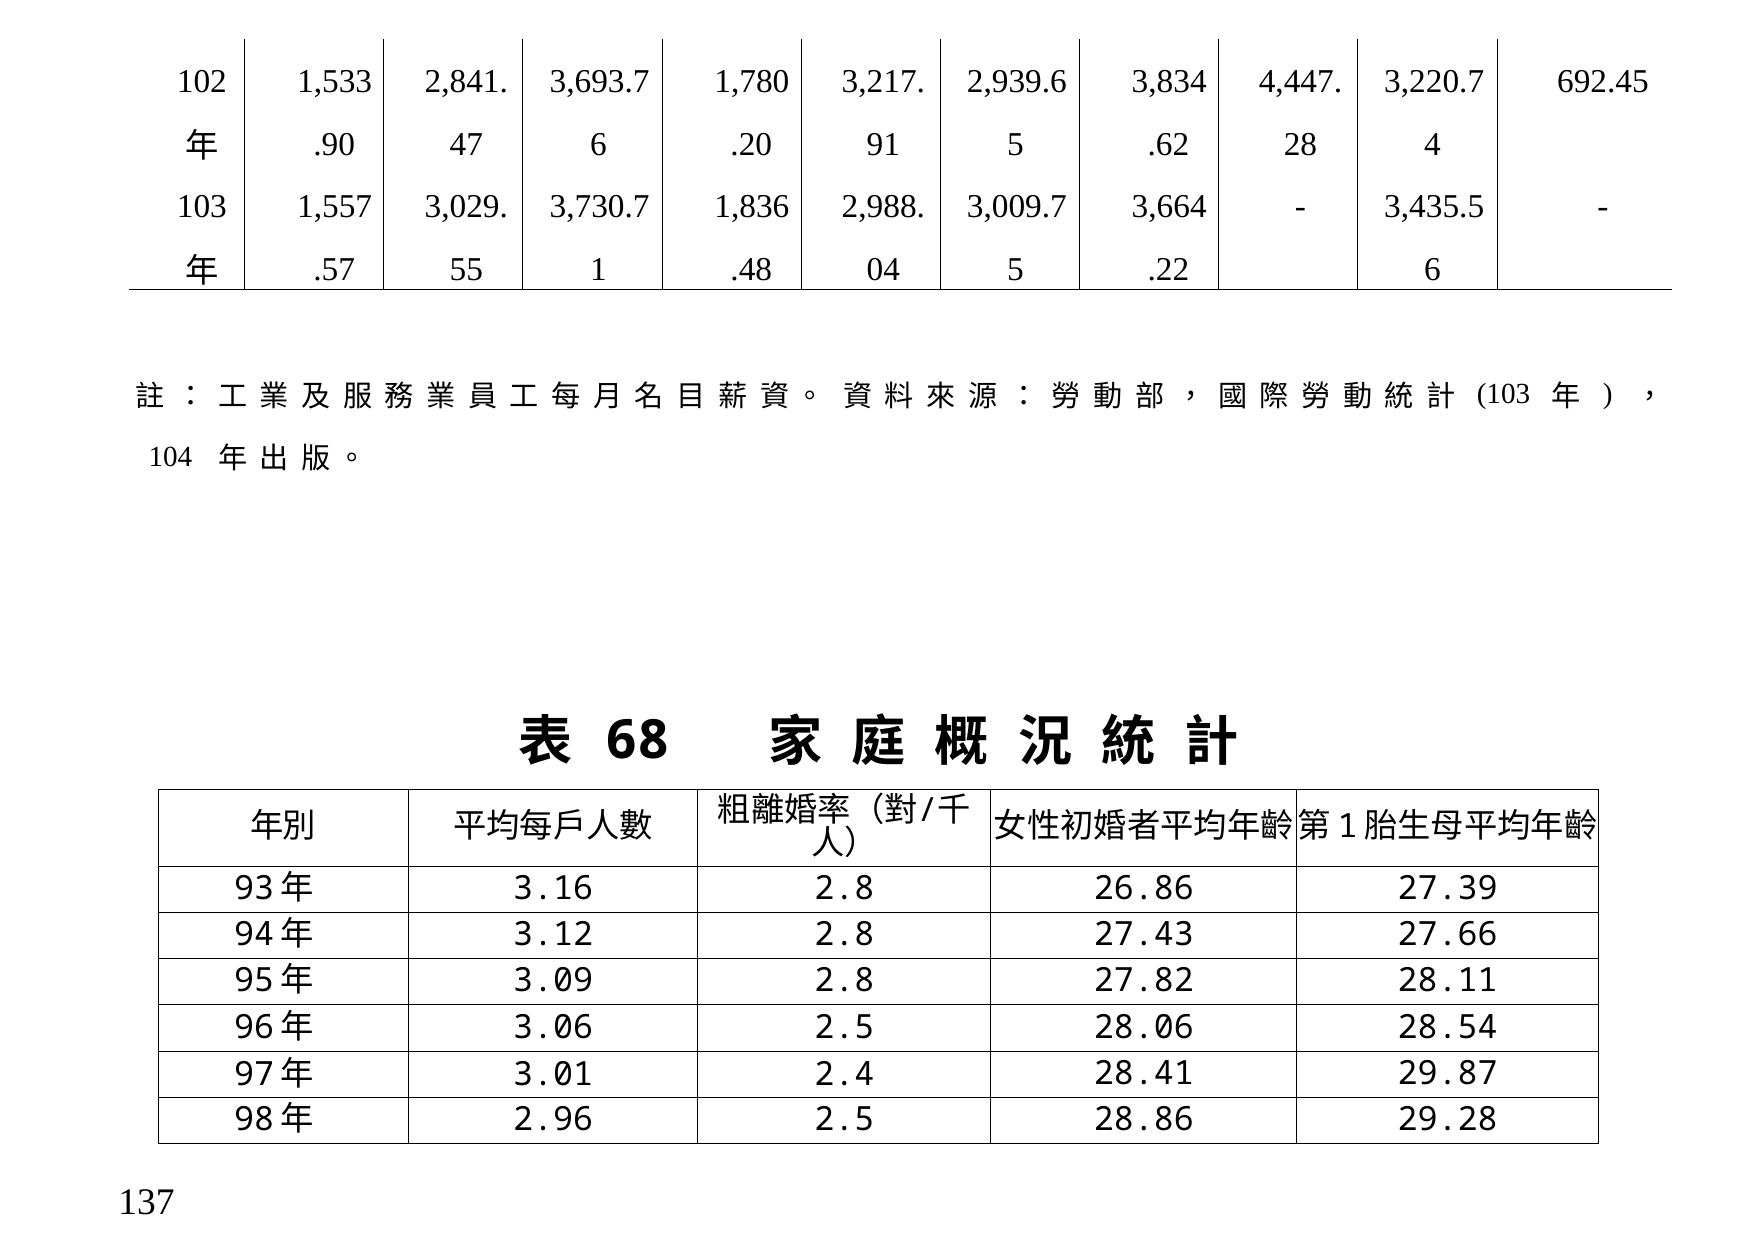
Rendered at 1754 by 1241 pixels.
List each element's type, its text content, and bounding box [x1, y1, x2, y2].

table_cell 28.11 [1297, 959, 1598, 1004]
table_cell 27.39 [1297, 867, 1598, 912]
table_cell 1,557.57 [245, 164, 383, 289]
table_cell 93年 [159, 867, 408, 912]
table_cell 2,841.47 [384, 39, 522, 164]
table_cell 29.87 [1297, 1052, 1598, 1097]
table_cell 2.8 [698, 959, 990, 1004]
table_cell 1,533.90 [245, 39, 383, 164]
table_cell 95年 [159, 959, 408, 1004]
table_cell 3,009.75 [941, 164, 1079, 289]
table_cell 3,029.55 [384, 164, 522, 289]
table_cell 3,693.76 [523, 39, 662, 164]
table_cell 26.86 [991, 867, 1296, 912]
table_cell 28.06 [991, 1005, 1296, 1051]
table_header 粗離婚率（對/千人） [698, 790, 990, 866]
table_cell - [1498, 164, 1672, 289]
table_cell 2.96 [409, 1098, 697, 1143]
table_cell 2.5 [698, 1005, 990, 1051]
table_cell 3,220.74 [1358, 39, 1497, 164]
text 註：工業及服務業員工每月名目薪資。資料來源：勞動部，國際勞動統計(103年)，104年出版。 [128, 352, 1628, 477]
table_cell 3,664.22 [1080, 164, 1218, 289]
subtitle 表68 家庭概況統計 [128, 664, 1628, 789]
table_cell 3,217.91 [802, 39, 940, 164]
table_cell 2.4 [698, 1052, 990, 1097]
table_header 女性初婚者平均年齡 [991, 790, 1296, 866]
table_cell 2.5 [698, 1098, 990, 1143]
table_cell 3,730.71 [523, 164, 662, 289]
table_cell 3,435.56 [1358, 164, 1497, 289]
table_cell 98年 [159, 1098, 408, 1143]
table_header 平均每戶人數 [409, 790, 697, 866]
table_cell 692.45 [1498, 39, 1672, 164]
table_cell 3.01 [409, 1052, 697, 1097]
table_cell 97年 [159, 1052, 408, 1097]
table_header 年別 [159, 790, 408, 866]
table_cell 27.66 [1297, 913, 1598, 958]
table_cell 102年 [129, 39, 244, 164]
table_cell 4,447.28 [1219, 39, 1357, 164]
table_cell 2.8 [698, 913, 990, 958]
table_cell 1,780.20 [663, 39, 801, 164]
table_cell 29.28 [1297, 1098, 1598, 1143]
table_header 第1胎生母平均年齡 [1297, 790, 1598, 866]
table_cell 27.43 [991, 913, 1296, 958]
table_cell 3.09 [409, 959, 697, 1004]
table_cell 27.82 [991, 959, 1296, 1004]
table_cell - [1219, 164, 1357, 289]
table_cell 2.8 [698, 867, 990, 912]
table_cell 3.12 [409, 913, 697, 958]
table_cell 103年 [129, 164, 244, 289]
table_cell 28.41 [991, 1052, 1296, 1097]
table_cell 96年 [159, 1005, 408, 1051]
table_cell 3.16 [409, 867, 697, 912]
table_cell 2,988.04 [802, 164, 940, 289]
table_cell 28.54 [1297, 1005, 1598, 1051]
table_cell 2,939.65 [941, 39, 1079, 164]
table_cell 1,836.48 [663, 164, 801, 289]
table_cell 94年 [159, 913, 408, 958]
table_cell 3,834.62 [1080, 39, 1218, 164]
table_cell 28.86 [991, 1098, 1296, 1143]
table_cell 3.06 [409, 1005, 697, 1051]
